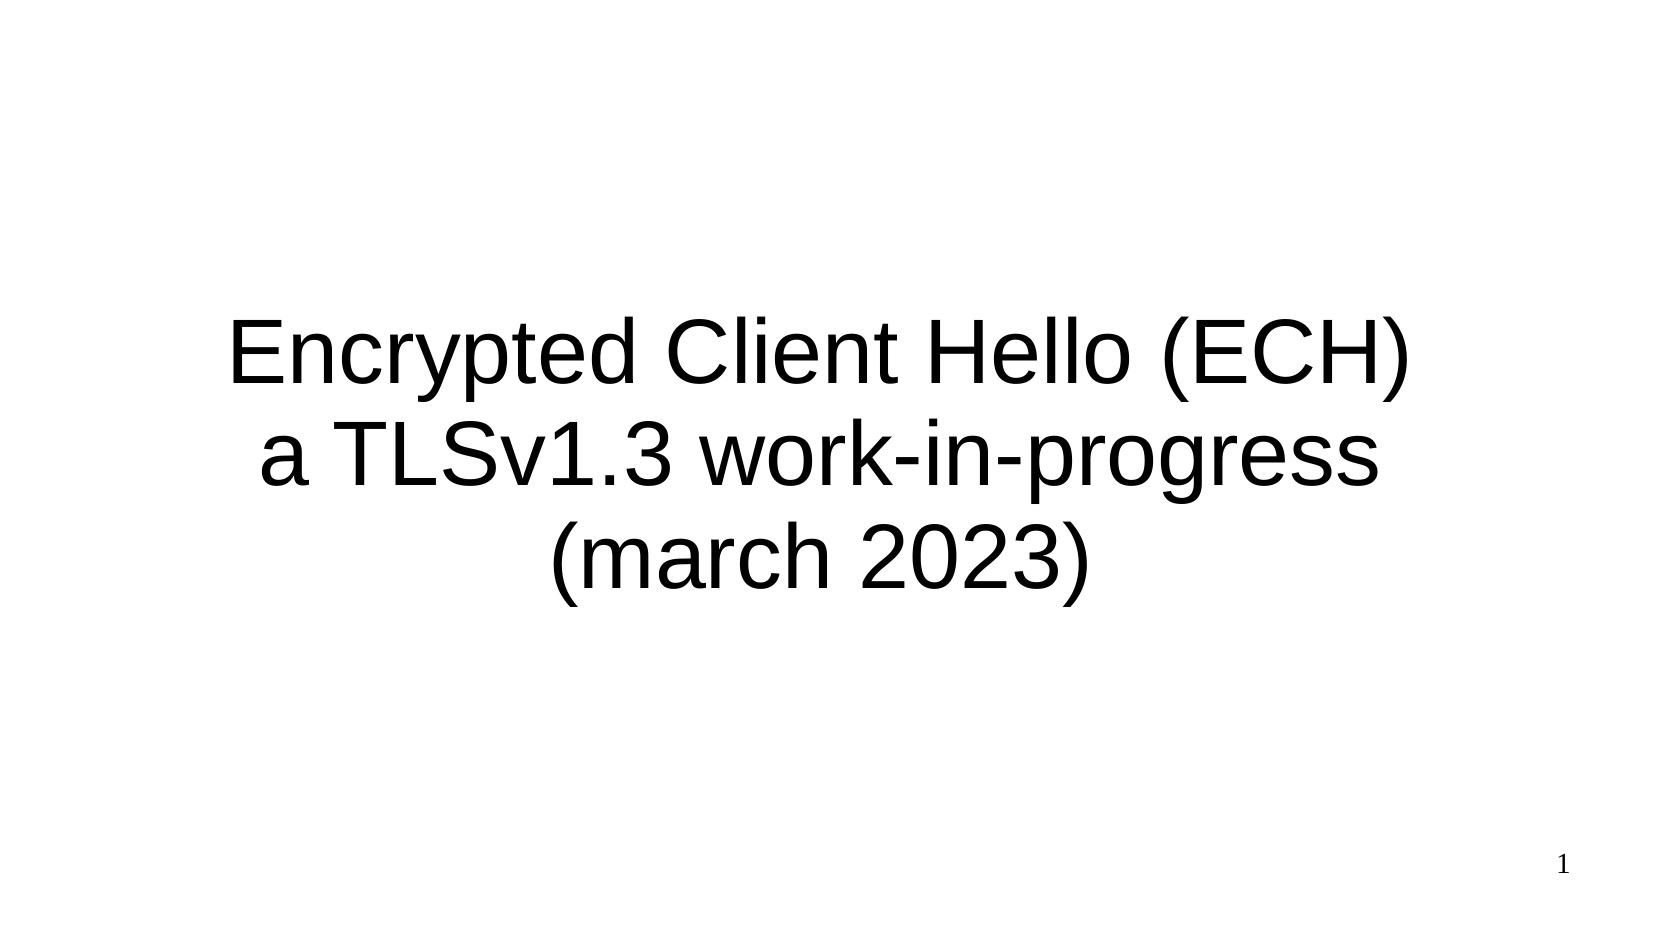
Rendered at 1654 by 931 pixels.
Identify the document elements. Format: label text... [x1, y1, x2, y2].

title Encrypted Client Hello (ECH) a TLSv1.3 work-in-progress (march 2023) [76, 300, 1565, 608]
